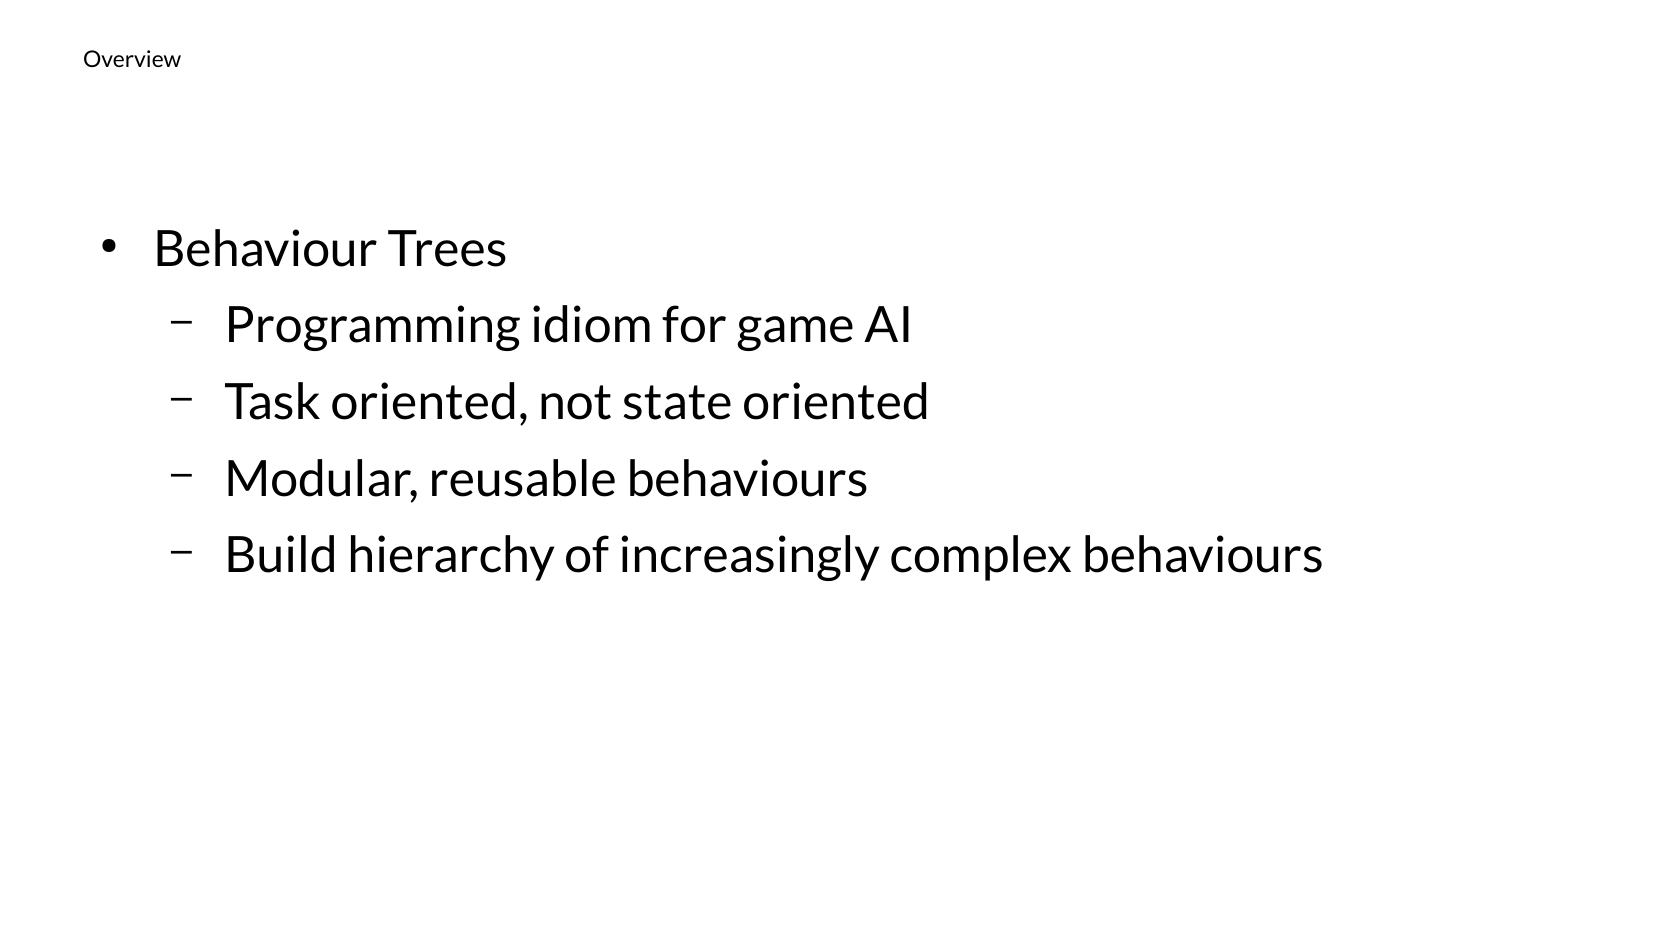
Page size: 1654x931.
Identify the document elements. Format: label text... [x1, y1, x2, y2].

title Overview [83, 0, 1571, 119]
list Behaviour Trees Programming idiom for game AI Task oriented, not state oriented Modular, reusable behaviours Build hierarchy of increasingly complex behaviours [82, 217, 1571, 839]
